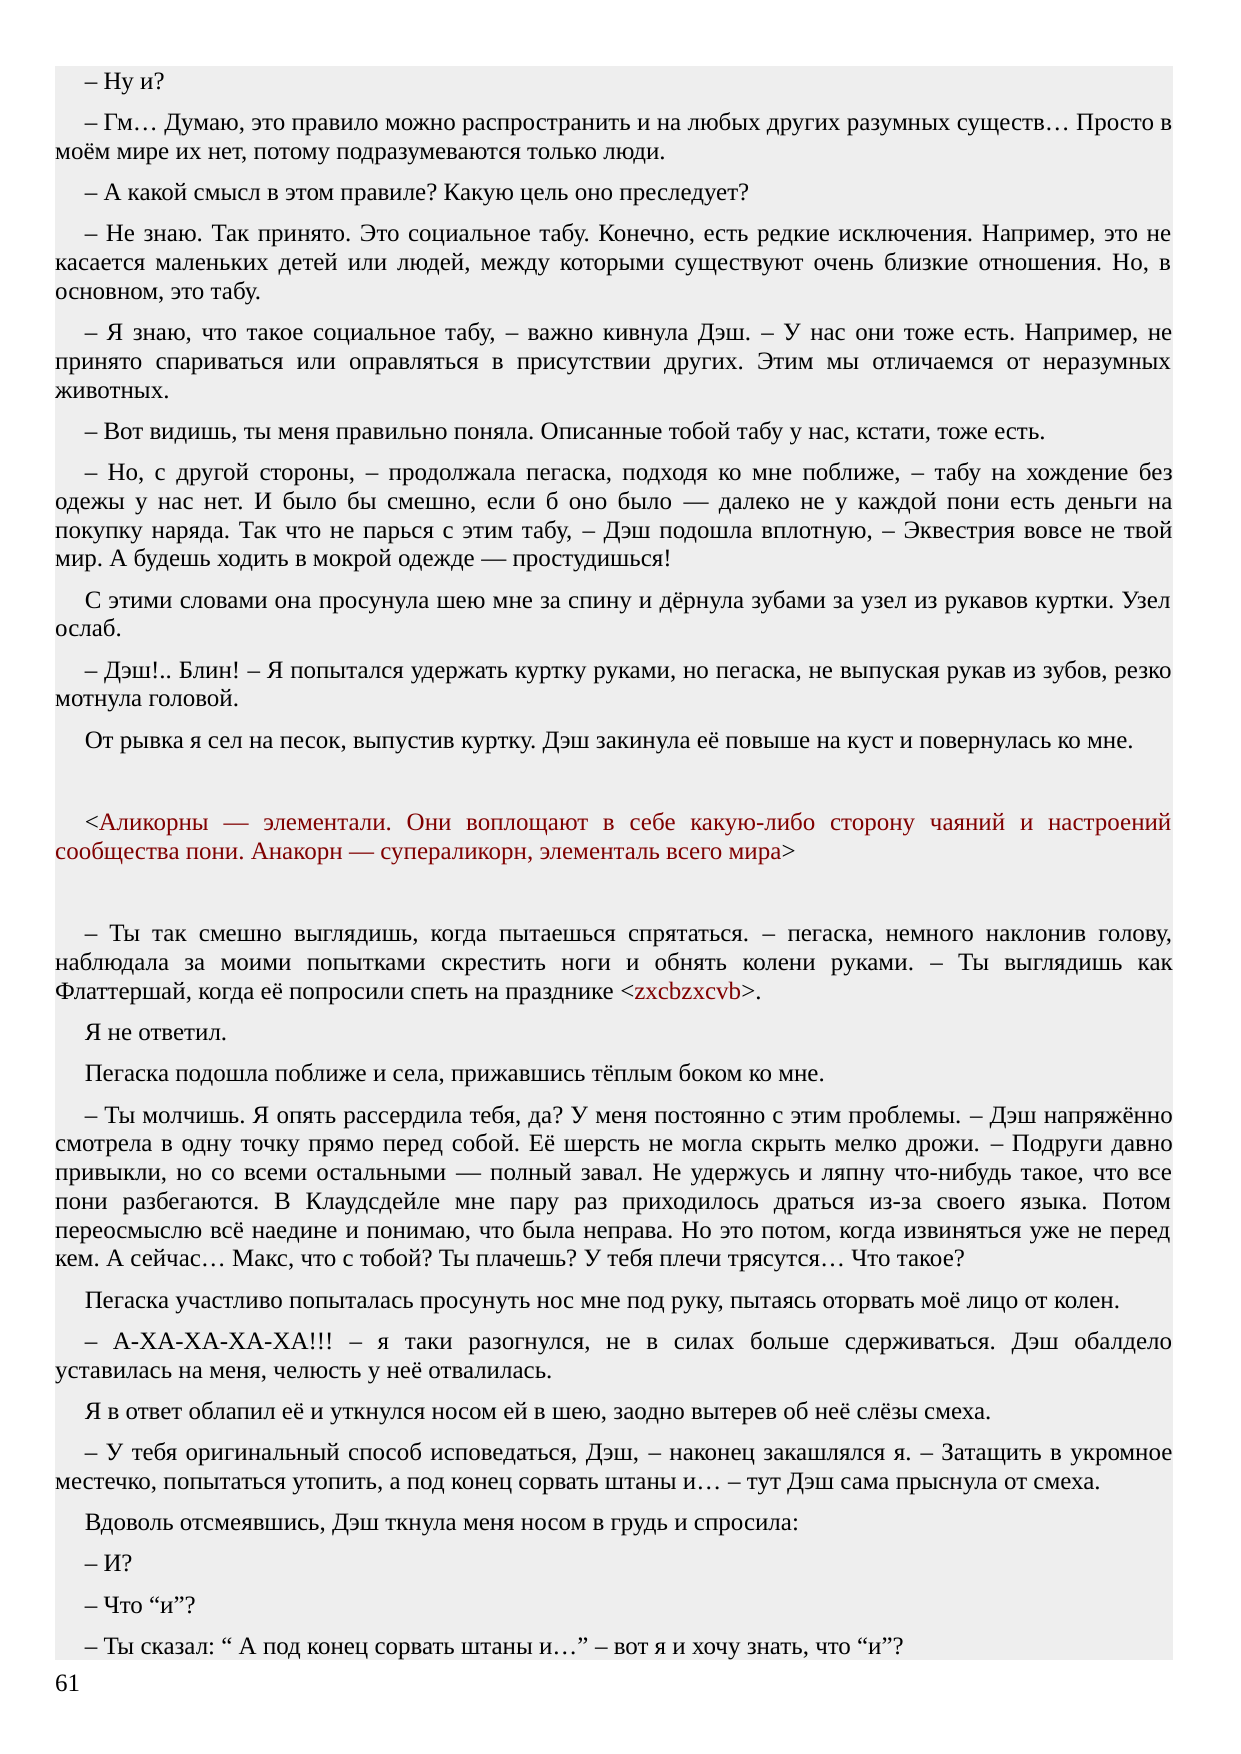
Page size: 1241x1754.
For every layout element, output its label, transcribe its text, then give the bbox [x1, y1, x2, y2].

text – Но, с другой стороны, – продолжала пегаска, подходя ко мне поближе, – табу на хождение без одежы у нас нет. И было бы смешно, если б оно было — далеко не у каждой пони есть деньги на покупку наряда. Так что не парься с этим табу, – Дэш подошла вплотную, – Эквестрия вовсе не твой мир. А будешь ходить в мокрой одежде — простудишься! [55, 457, 1173, 572]
text Вдоволь отсмеявшись, Дэш ткнула меня носом в грудь и спросила: [55, 1507, 1173, 1536]
text – Ты сказал: “ А под конец сорвать штаны и…” – вот я и хочу знать, что “и”? [55, 1631, 1173, 1660]
text – Ты молчишь. Я опять рассердила тебя, да? У меня постоянно с этим проблемы. – Дэш напряжённо смотрела в одну точку прямо перед собой. Её шерсть не могла скрыть мелко дрожи. – Подруги давно привыкли, но со всеми остальными — полный завал. Не удержусь и ляпну что-нибудь такое, что все пони разбегаются. В Клаудсдейле мне пару раз приходилось драться из-за своего языка. Потом переосмыслю всё наедине и понимаю, что была неправа. Но это потом, когда извиняться уже не перед кем. А сейчас… Макс, что с тобой? Ты плачешь? У тебя плечи трясутся… Что такое? [55, 1100, 1173, 1272]
text – Я знаю, что такое социальное табу, – важно кивнула Дэш. – У нас они тоже есть. Например, не принято спариваться или оправляться в присутствии других. Этим мы отличаемся от неразумных животных. [55, 317, 1173, 403]
text – И? [55, 1548, 1173, 1577]
text Пегаска подошла поближе и села, прижавшись тёплым боком ко мне. [55, 1058, 1173, 1087]
text – Не знаю. Так принято. Это социальное табу. Конечно, есть редкие исключения. Например, это не касается маленьких детей или людей, между которыми существуют очень близкие отношения. Но, в основном, это табу. [55, 218, 1173, 305]
text – Что “и”? [55, 1590, 1173, 1618]
text – А какой смысл в этом правиле? Какую цель оно преследует? [55, 177, 1173, 206]
text – Ты так смешно выглядишь, когда пытаешься спрятаться. – пегаска, немного наклонив голову, наблюдала за моими попытками скрестить ноги и обнять колени руками. – Ты выглядишь как Флаттершай, когда её попросили спеть на празднике <zxcbzxcvb>. [55, 918, 1173, 1005]
text – А-ХА-ХА-ХА-ХА!!! – я таки разогнулся, не в силах больше сдерживаться. Дэш обалдело уставилась на меня, челюсть у неё отвалилась. [55, 1326, 1173, 1383]
text – Дэш!.. Блин! – Я попытался удержать куртку руками, но пегаска, не выпуская рукав из зубов, резко мотнула головой. [55, 655, 1173, 712]
text Я не ответил. [55, 1017, 1173, 1046]
text – Ну и? [55, 66, 1173, 95]
text <Аликорны — элементали. Они воплощают в себе какую-либо сторону чаяний и настроений сообщества пони. Анакорн — супераликорн, элементаль всего мира> [55, 807, 1173, 865]
text От рывка я сел на песок, выпустив куртку. Дэш закинула её повыше на куст и повернулась ко мне. [55, 725, 1173, 753]
text Пегаска участливо попыталась просунуть нос мне под руку, пытаясь оторвать моё лицо от колен. [55, 1285, 1173, 1313]
text С этими словами она просунула шею мне за спину и дёрнула зубами за узел из рукавов куртки. Узел ослаб. [55, 585, 1173, 642]
text Я в ответ облапил её и уткнулся носом ей в шею, заодно вытерев об неё слёзы смеха. [55, 1396, 1173, 1425]
text – Вот видишь, ты меня правильно поняла. Описанные тобой табу у нас, кстати, тоже есть. [55, 416, 1173, 445]
text – Гм… Думаю, это правило можно распространить и на любых других разумных существ… Просто в моём мире их нет, потому подразумеваются только люди. [55, 107, 1173, 165]
text – У тебя оригинальный способ исповедаться, Дэш, – наконец закашлялся я. – Затащить в укромное местечко, попытаться утопить, а под конец сорвать штаны и… – тут Дэш сама прыснула от смеха. [55, 1437, 1173, 1495]
